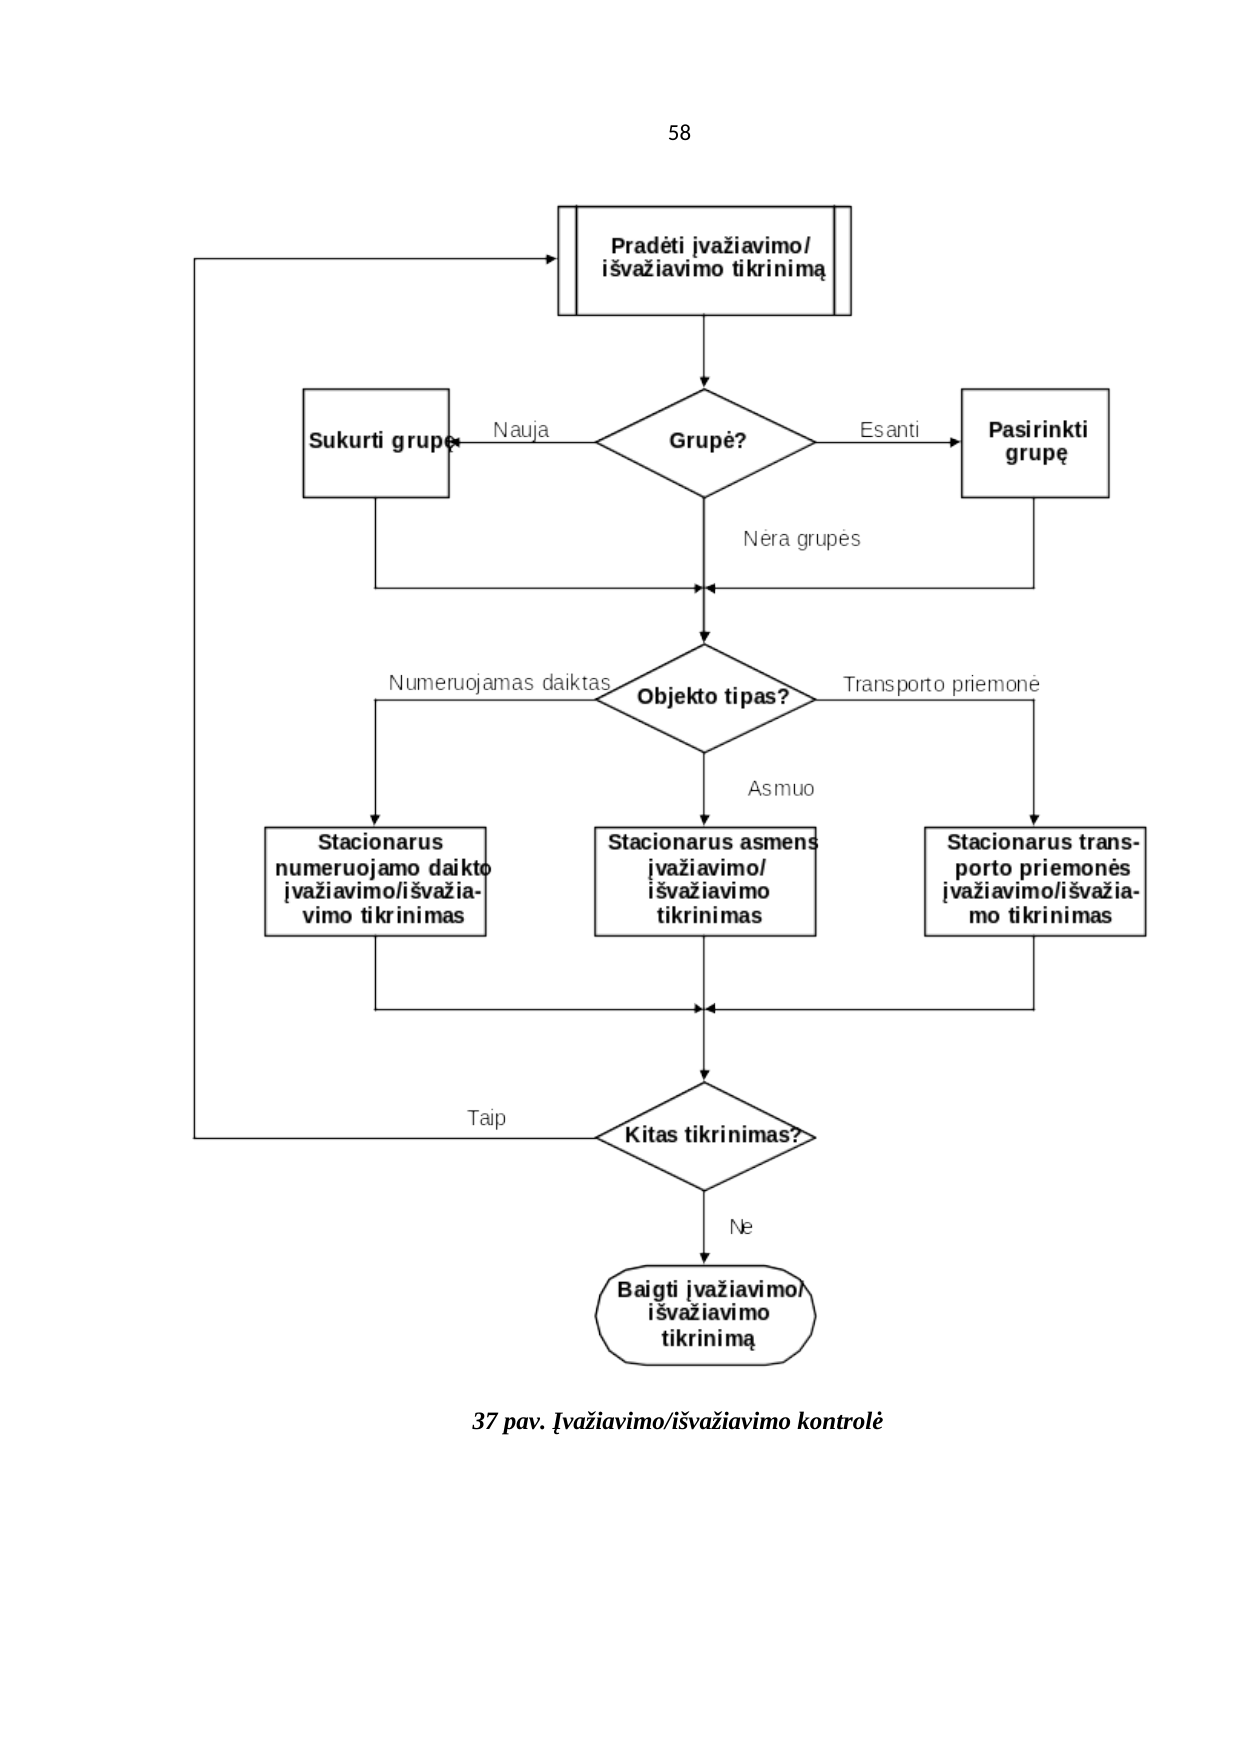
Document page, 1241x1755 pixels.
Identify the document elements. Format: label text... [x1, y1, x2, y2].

text 37 pav. Įvažiavimo/išvažiavimo kontrolė [177, 1406, 1181, 1434]
